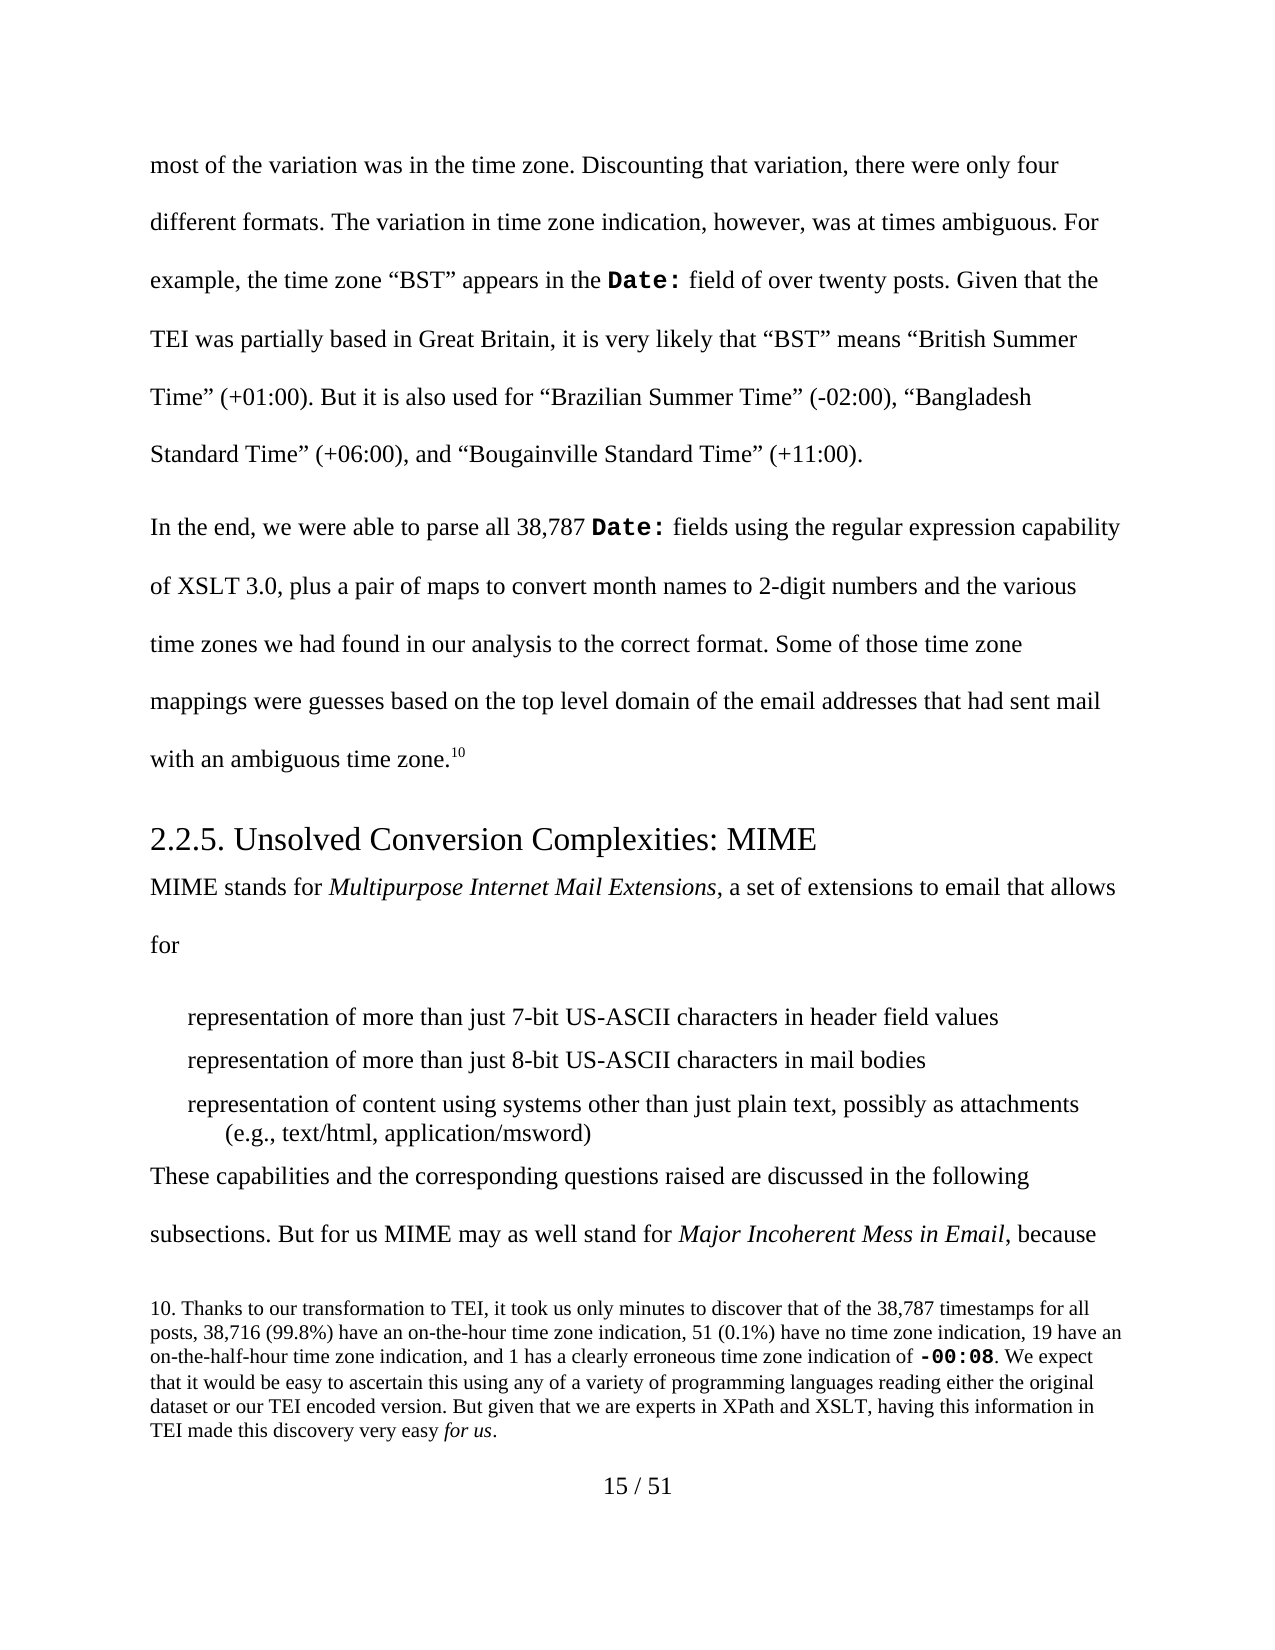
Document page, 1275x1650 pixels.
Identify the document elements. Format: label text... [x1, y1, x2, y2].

text . Thanks to our transformation to TEI, it took us only minutes to discover that of the 38,787 timestamps for all posts, 38,716 (99.8%) have an on-the-hour time zone indication, 51 (0.1%) have no time zone indication, 19 have an on-the-half-hour time zone indication, and 1 has a clearly erroneous time zone indication of -00:08. We expect that it would be easy to ascertain this using any of a variety of programming languages reading either the original dataset or our TEI encoded version. But given that we are experts in XPath and XSLT, having this information in TEI made this discovery very easy for us. [150, 1296, 1125, 1442]
text MIME stands for Multipurpose Internet Mail Extensions, a set of extensions to email that allows for [150, 872, 1125, 958]
text In the end, we were able to parse all 38,787 Date: fields using the regular expression capability of XSLT 3.0, plus a pair of maps to convert month names to 2-digit numbers and the various time zones we had found in our analysis to the correct format. Some of those time zone mappings were guesses based on the top level domain of the email addresses that had sent mail with an ambiguous time zone. [150, 512, 1125, 773]
text most of the variation was in the time zone. Discounting that variation, there were only four different formats. The variation in time zone indication, however, was at times ambiguous. For example, the time zone “BST” appears in the Date: field of over twenty posts. Given that the TEI was partially based in Great Britain, it is very likely that “BST” means “British Summer Time” (+01:00). But it is also used for “Brazilian Summer Time” (-02:00), “Bangladesh Standard Time” (+06:00), and “Bougainville Standard Time” (+11:00). [150, 150, 1125, 468]
list representation of more than just 8-bit US-ASCII characters in mail bodies [187, 1046, 1125, 1074]
subtitle 2.2.5. Unsolved Conversion Complexities: MIME [150, 819, 1125, 857]
list representation of more than just 7-bit US-ASCII characters in header field values [187, 1002, 1125, 1031]
list representation of content using systems other than just plain text, possibly as attachments (e.g., text/html, application/msword) [187, 1089, 1125, 1147]
text These capabilities and the corresponding questions raised are discussed in the following subsections. But for us MIME may as well stand for Major Incoherent Mess in Email, because [150, 1161, 1125, 1248]
